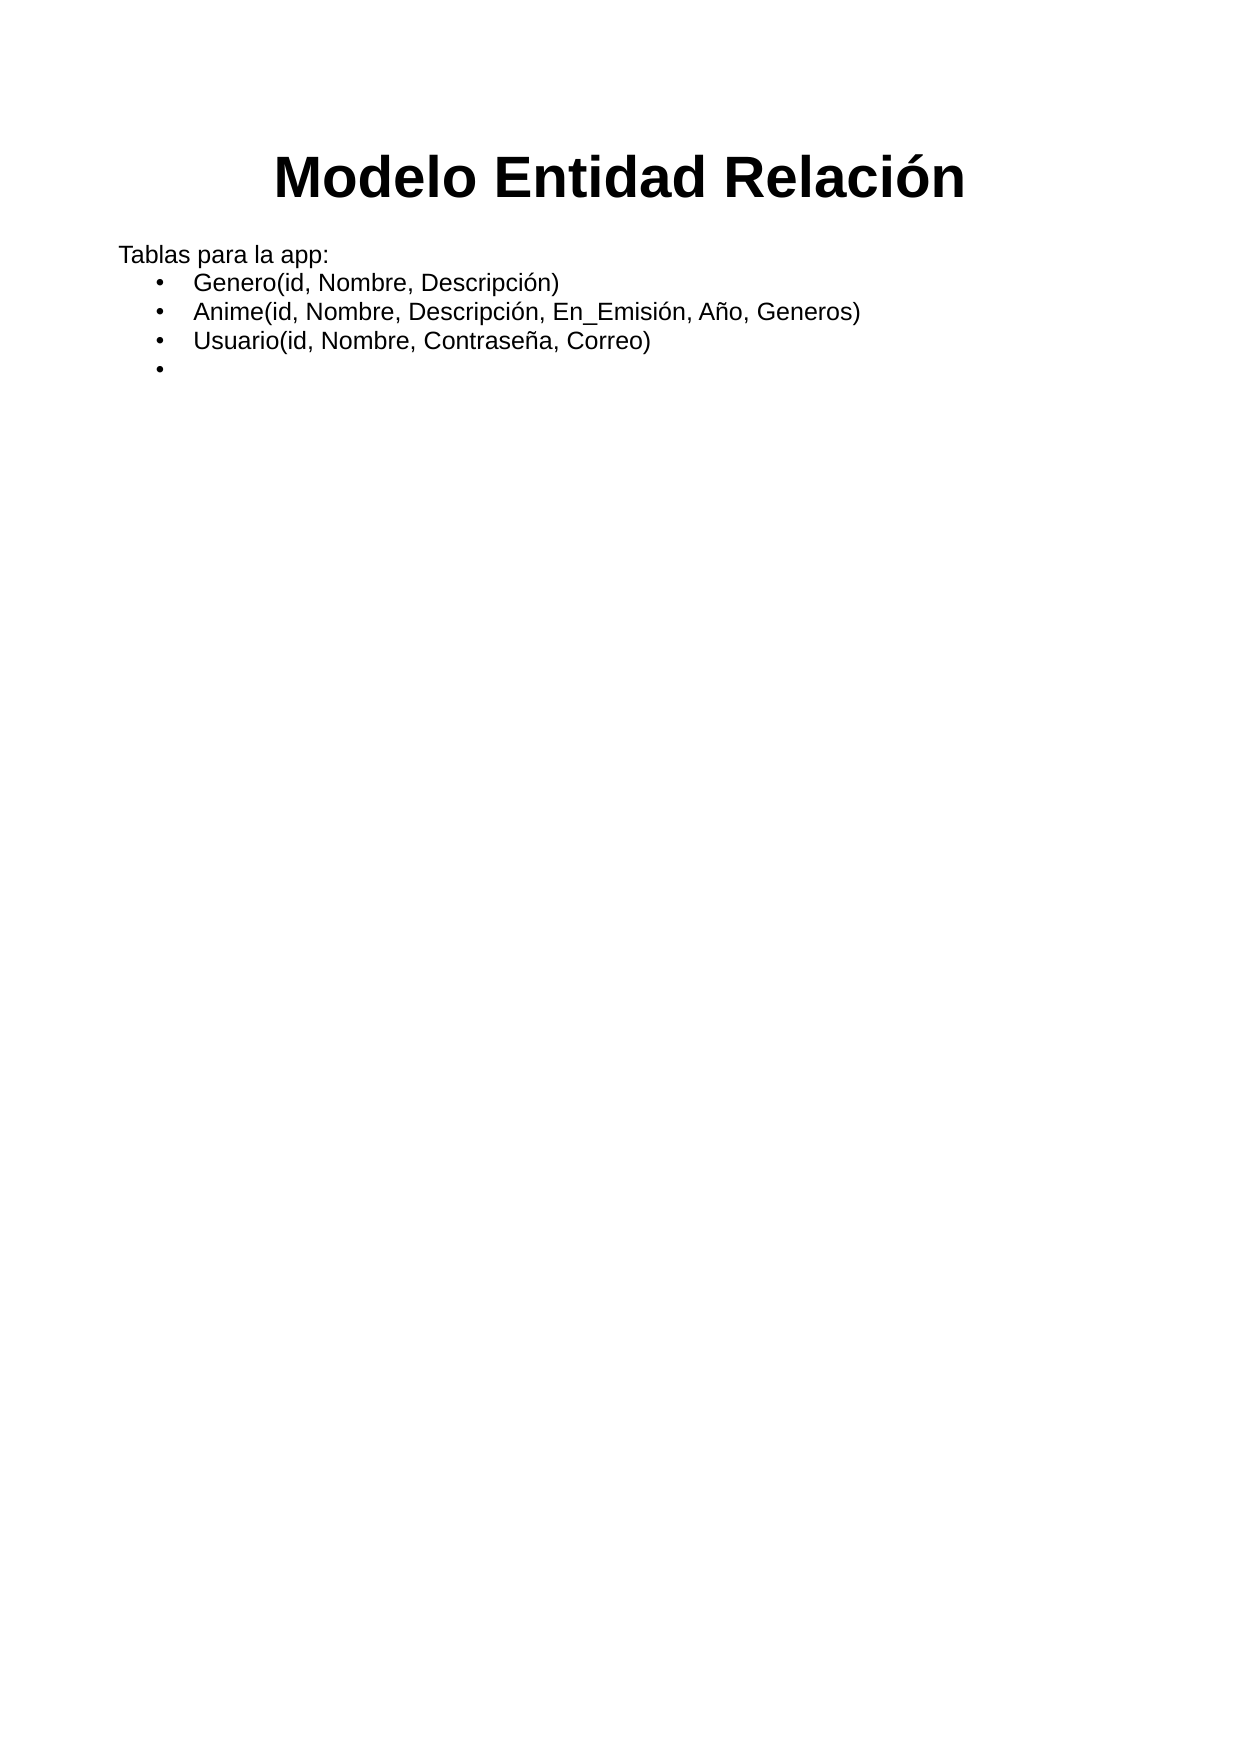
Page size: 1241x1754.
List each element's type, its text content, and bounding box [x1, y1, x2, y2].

list Genero(id, Nombre, Descripción) [156, 268, 1122, 297]
text Tablas para la app: [118, 240, 1122, 268]
list Anime(id, Nombre, Descripción, En_Emisión, Año, Generos) [156, 297, 1122, 326]
list Usuario(id, Nombre, Contraseña, Correo) [156, 326, 1122, 355]
